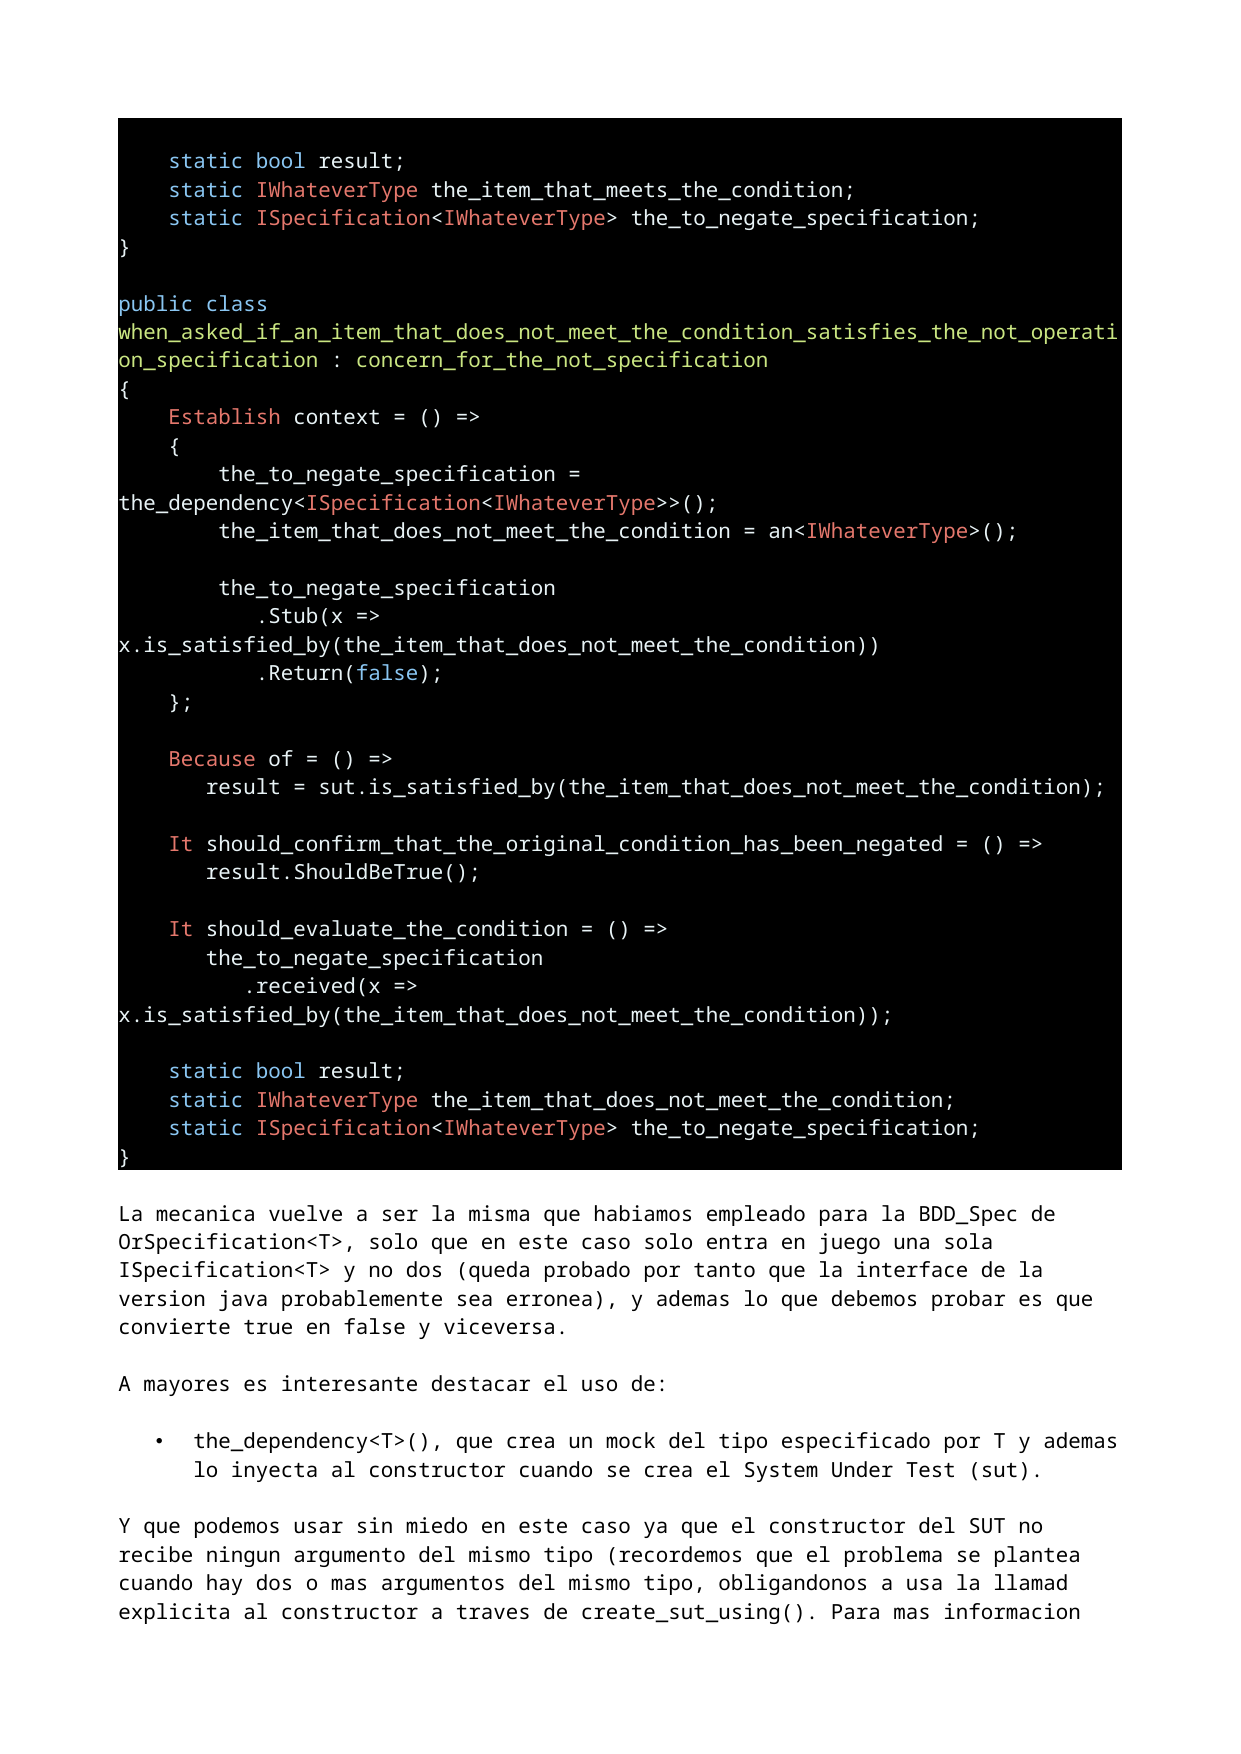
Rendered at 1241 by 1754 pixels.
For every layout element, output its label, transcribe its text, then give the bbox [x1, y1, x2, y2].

text .received(x => x.is_satisfied_by(the_item_that_does_not_meet_the_condition)); [118, 971, 1122, 1028]
text static IWhateverType the_item_that_meets_the_condition; [118, 175, 1122, 203]
text Establish context = () => [118, 402, 1122, 431]
text { [118, 374, 1122, 402]
text the_to_negate_specification = the_dependency<ISpecification<IWhateverType>>(); [118, 459, 1122, 516]
text .Return(false); [118, 658, 1122, 687]
text Y que podemos usar sin miedo en este caso ya que el constructor del SUT no recibe ningun argumento del mismo tipo (recordemos que el problema se plantea cuando hay dos o mas argumentos del mismo tipo, obligandonos a usa la llamad explicita al constructor a traves de create_sut_using(). Para mas informacion [118, 1512, 1122, 1625]
text static bool result; [118, 147, 1122, 175]
text static ISpecification<IWhateverType> the_to_negate_specification; [118, 203, 1122, 232]
list the_dependency<T>(), que crea un mock del tipo especificado por T y ademas lo inyecta al constructor cuando se crea el System Under Test (sut). [156, 1426, 1122, 1483]
text static bool result; [118, 1057, 1122, 1085]
text La mecanica vuelve a ser la misma que habiamos empleado para la BDD_Spec de OrSpecification<T>, solo que en este caso solo entra en juego una sola ISpecification<T> y no dos (queda probado por tanto que la interface de la version java probablemente sea erronea), y ademas lo que debemos probar es que convierte true en false y viceversa. [118, 1199, 1122, 1341]
text static ISpecification<IWhateverType> the_to_negate_specification; [118, 1113, 1122, 1142]
text result = sut.is_satisfied_by(the_item_that_does_not_meet_the_condition); [118, 772, 1122, 801]
text the_item_that_does_not_meet_the_condition = an<IWhateverType>(); [118, 516, 1122, 545]
text A mayores es interesante destacar el uso de: [118, 1369, 1122, 1398]
text Because of = () => [118, 744, 1122, 772]
text result.ShouldBeTrue(); [118, 857, 1122, 886]
text { [118, 431, 1122, 459]
text public class when_asked_if_an_item_that_does_not_meet_the_condition_satisfies_the_not_operation_specification : concern_for_the_not_specification [118, 289, 1122, 374]
text It should_evaluate_the_condition = () => [118, 914, 1122, 943]
text }; [118, 687, 1122, 715]
text the_to_negate_specification [118, 573, 1122, 602]
text .Stub(x => x.is_satisfied_by(the_item_that_does_not_meet_the_condition)) [118, 602, 1122, 658]
text } [118, 232, 1122, 260]
text the_to_negate_specification [118, 943, 1122, 971]
text It should_confirm_that_the_original_condition_has_been_negated = () => [118, 829, 1122, 857]
text } [118, 1142, 1122, 1170]
text static IWhateverType the_item_that_does_not_meet_the_condition; [118, 1085, 1122, 1113]
